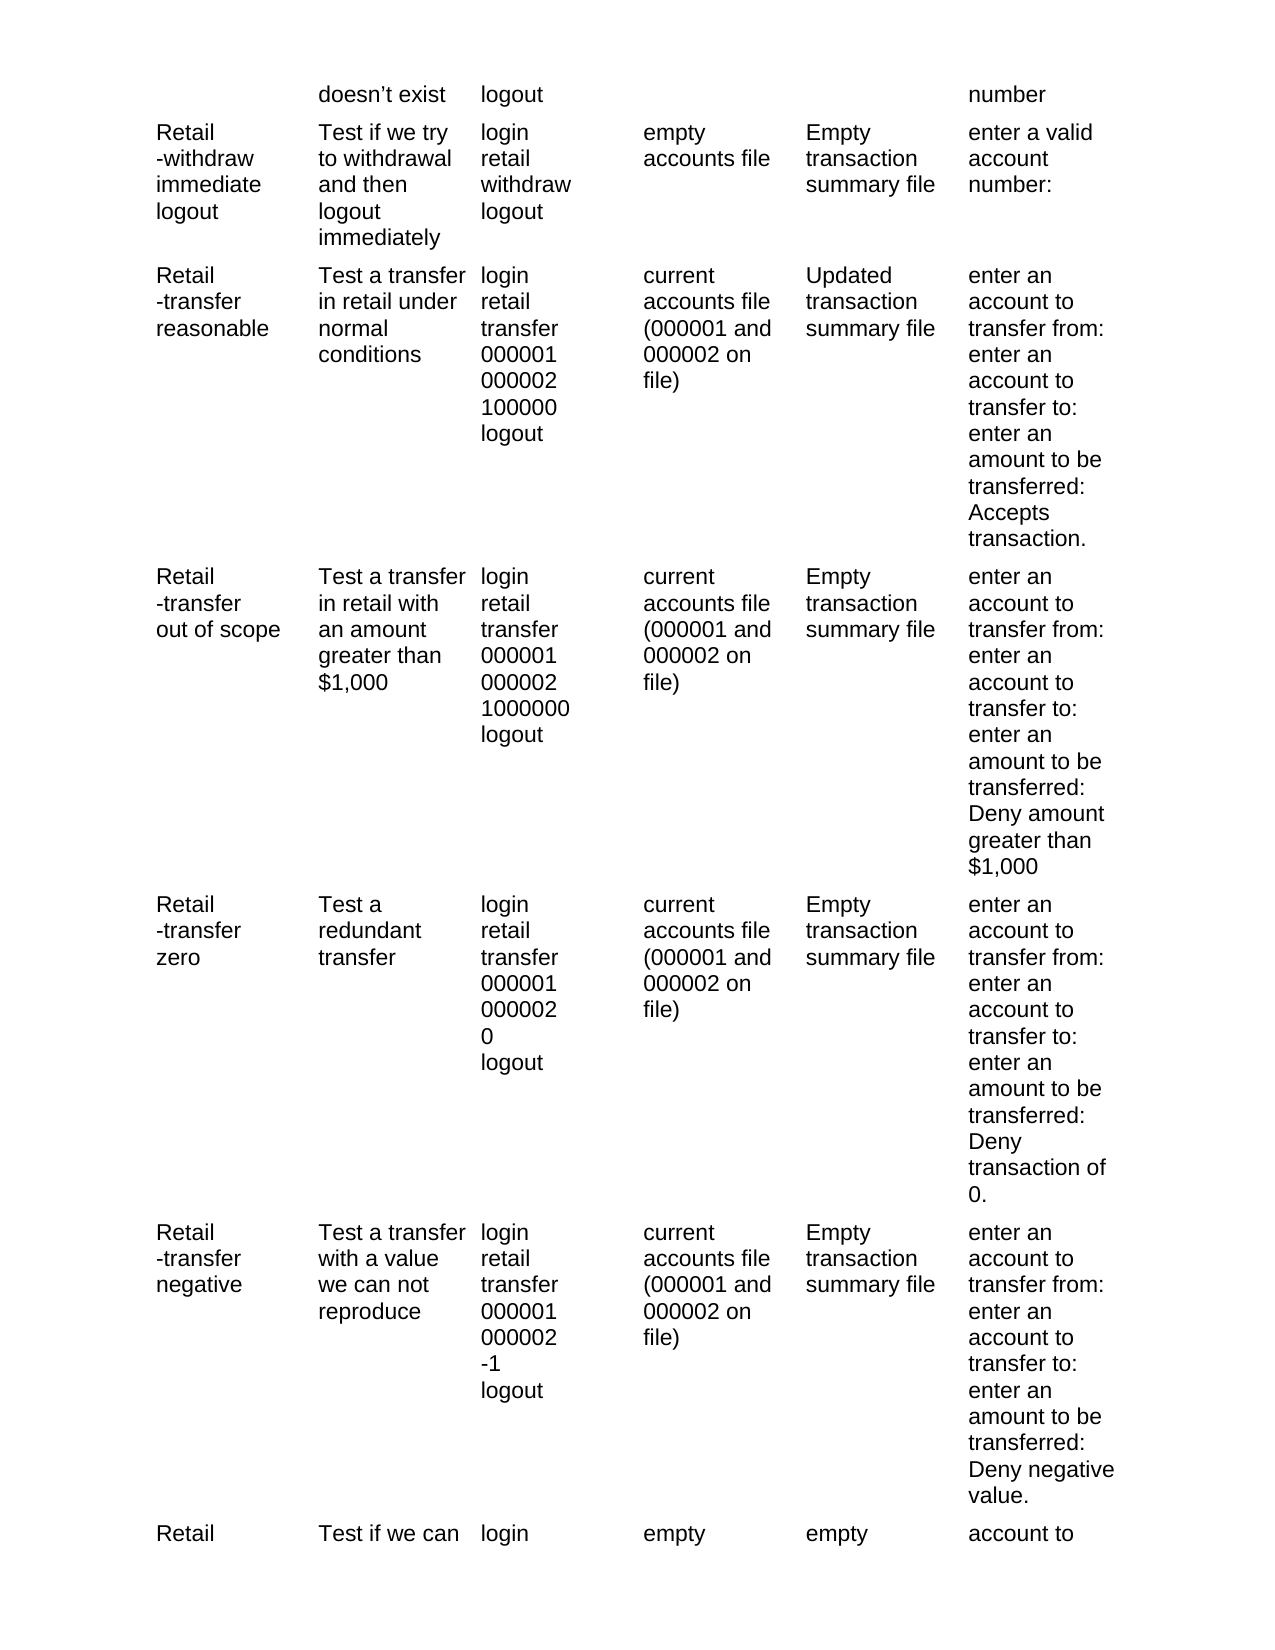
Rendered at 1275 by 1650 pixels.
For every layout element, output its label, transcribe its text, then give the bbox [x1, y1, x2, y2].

table_cell Test if we can [313, 1514, 475, 1552]
table_cell login retail withdraw logout [475, 113, 637, 256]
table_cell Empty transaction summary file [800, 1213, 962, 1514]
table_cell Empty transaction summary file [800, 885, 962, 1213]
table_cell enter an account to transfer from: enter an account to transfer to: enter an amount to be transferred: Deny amount greater than $1,000 [963, 558, 1125, 885]
table_cell Empty transaction summary file [800, 558, 962, 885]
table_cell Test a transfer with a value we can not reproduce [313, 1213, 475, 1514]
table_cell enter a valid account number: [963, 113, 1125, 256]
table_cell empty accounts file [638, 113, 800, 256]
table_cell Test if we try to withdrawal and then logout immediately [313, 113, 475, 256]
table_cell empty [800, 1514, 962, 1552]
table_cell login [475, 1514, 637, 1552]
table_cell Retail [150, 1514, 312, 1552]
table_cell current accounts file (000001 and 000002 on file) [638, 256, 800, 557]
table_cell login retail transfer 000001 000002 100000 logout [475, 256, 637, 557]
table_cell enter an account to transfer from: enter an account to transfer to: enter an amount to be transferred: Deny negative value. [963, 1213, 1125, 1514]
table_cell Empty transaction summary file [800, 113, 962, 256]
table_cell account to [963, 1514, 1125, 1552]
table_cell [150, 75, 312, 113]
table_cell Retail -transfer out of scope [150, 558, 312, 885]
table_cell Retail -withdraw immediate logout [150, 113, 312, 256]
table_cell current accounts file (000001 and 000002 on file) [638, 885, 800, 1213]
table_cell Retail -transfer negative [150, 1213, 312, 1514]
table_cell Test a transfer in retail with an amount greater than $1,000 [313, 558, 475, 885]
table_cell current accounts file (000001 and 000002 on file) [638, 558, 800, 885]
table_cell [800, 75, 962, 113]
table_cell current accounts file (000001 and 000002 on file) [638, 1213, 800, 1514]
table_cell login retail transfer 000001 000002 1000000 logout [475, 558, 637, 885]
table_cell login retail transfer 000001 000002 -1 logout [475, 1213, 637, 1514]
table_cell Test a redundant transfer [313, 885, 475, 1213]
table_cell enter an account to transfer from: enter an account to transfer to: enter an amount to be transferred: Accepts transaction. [963, 256, 1125, 557]
table_cell [638, 75, 800, 113]
table_cell Retail -transfer zero [150, 885, 312, 1213]
table_cell empty [638, 1514, 800, 1552]
table_cell logout [475, 75, 637, 113]
table_cell enter an account to transfer from: enter an account to transfer to: enter an amount to be transferred: Deny transaction of 0. [963, 885, 1125, 1213]
table_cell number [963, 75, 1125, 113]
table_cell login retail transfer 000001 000002 0 logout [475, 885, 637, 1213]
table_cell doesn’t exist [313, 75, 475, 113]
table_cell Retail -transfer reasonable [150, 256, 312, 557]
table_cell Test a transfer in retail under normal conditions [313, 256, 475, 557]
table_cell Updated transaction summary file [800, 256, 962, 557]
